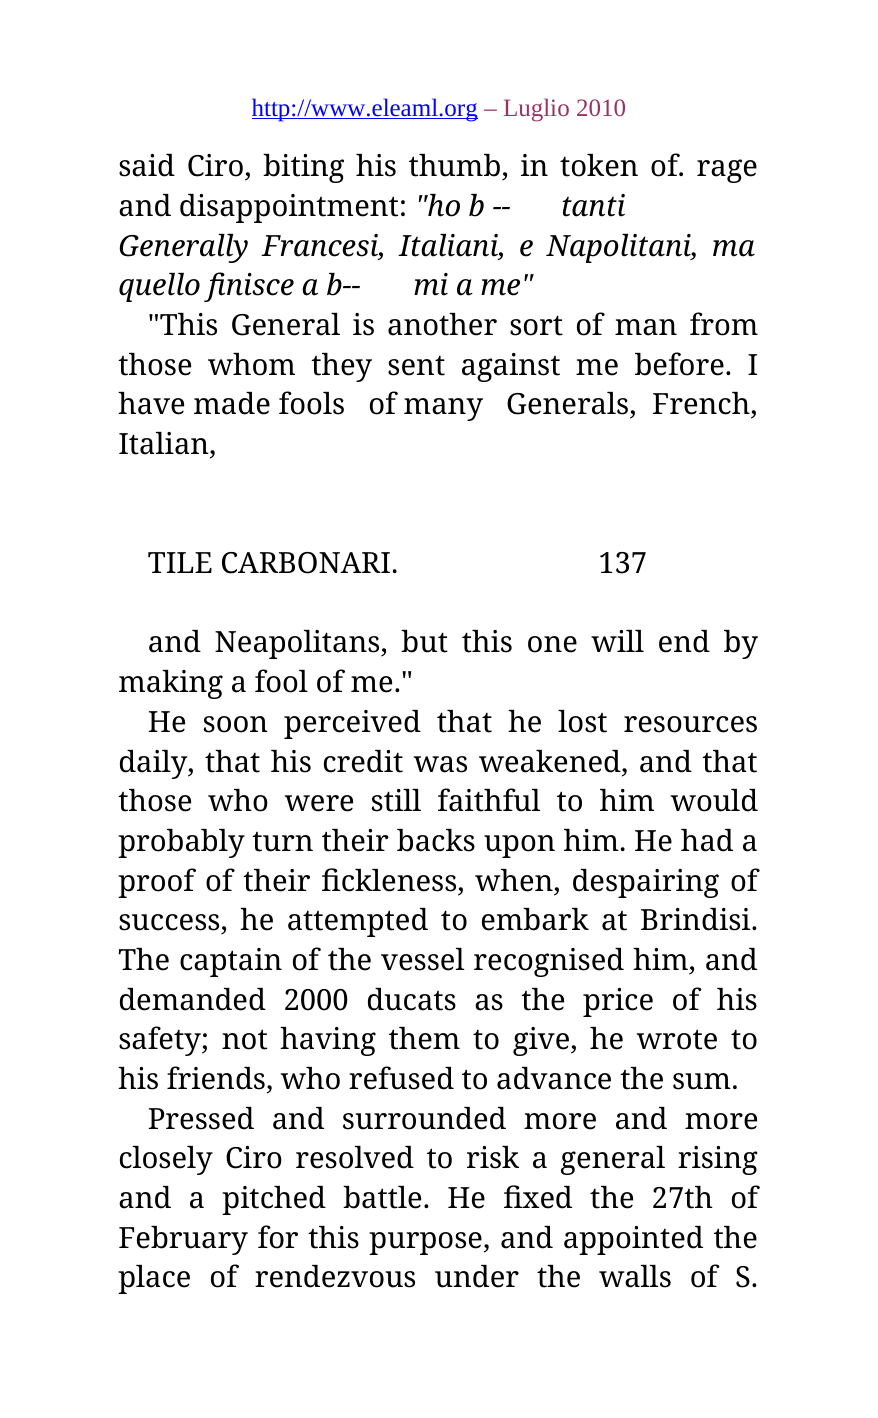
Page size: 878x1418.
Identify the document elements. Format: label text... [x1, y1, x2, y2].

text TILE CARBONARI. 137 [118, 542, 759, 582]
text Pressed and surrounded more and more closely Ciro resolved to risk a general rising and a pitched battle. He fixed the 27th of February for this purpose, and appointed the place of rendezvous under the walls of S. [118, 1098, 759, 1296]
text He soon perceived that he lost resources daily, that his credit was weakened, and that those who were still faithful to him would probably turn their backs upon him. He had a proof of their fickleness, when, despairing of success, he attempted to embark at Brindisi. The captain of the vessel recognised him, and demanded 2000 ducats as the price of his safety; not having them to give, he wrote to his friends, who refused to advance the sum. [118, 701, 759, 1098]
text and Neapolitans, but this one will end by making a fool of me." [118, 622, 759, 701]
text said Ciro, biting his thumb, in token of. rage and disappointment: "ho b -- tanti Generally Francesi, Italiani, e Napolitani, ma quello finisce a b-- mi a me" [118, 146, 759, 304]
text "This General is another sort of man from those whom they sent against me before. I have made fools of many Generals, French, Italian, [118, 304, 759, 463]
